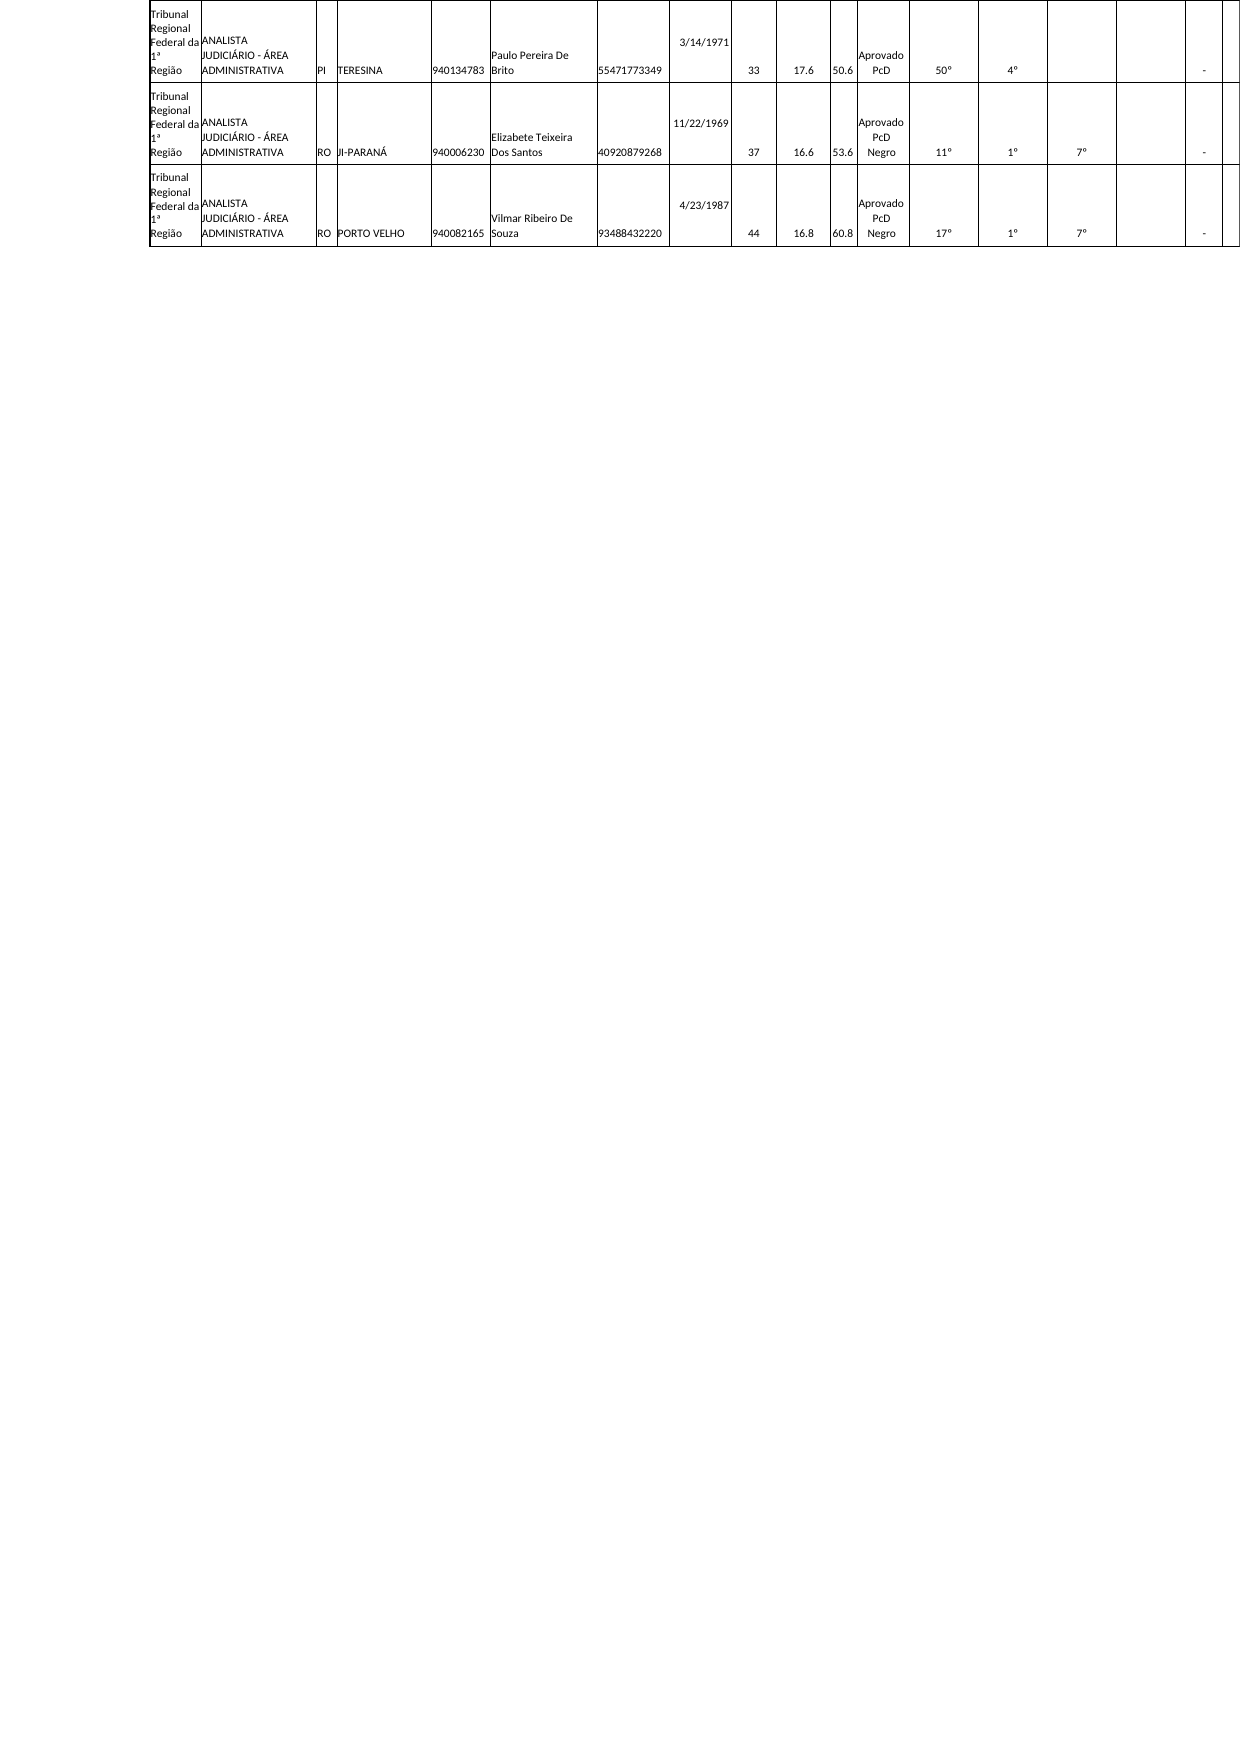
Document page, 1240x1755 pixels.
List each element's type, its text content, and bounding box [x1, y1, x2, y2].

table_cell Aprovado PcD [858, 1, 909, 82]
table_cell RO [317, 83, 337, 164]
table_cell 16.8 [777, 165, 830, 246]
table_cell S [1223, 1, 1239, 82]
table_cell 17.6 [777, 1, 830, 82]
table_cell 3/14/1971 [670, 1, 731, 82]
table_cell 93488432220 [598, 165, 669, 246]
table_cell Tribunal Regional Federal da 1ª Região [151, 1, 201, 82]
table_cell PORTO VELHO [338, 165, 431, 246]
table_cell 55471773349 [598, 1, 669, 82]
table_cell 17º [910, 165, 978, 246]
table_cell ANALISTA JUDICIÁRIO - ÁREA ADMINISTRATIVA [202, 1, 316, 82]
table_cell Elizabete Teixeira Dos Santos [491, 83, 597, 164]
table_cell 44 [732, 165, 776, 246]
table_cell ANALISTA JUDICIÁRIO - ÁREA ADMINISTRATIVA [202, 83, 316, 164]
table_cell Paulo Pereira De Brito [491, 1, 597, 82]
table_cell - [1186, 165, 1222, 246]
table_cell Vilmar Ribeiro De Souza [491, 165, 597, 246]
table_cell 33 [732, 1, 776, 82]
table_cell 1º [979, 83, 1047, 164]
table_cell 940082165 [432, 165, 490, 246]
table_cell ANALISTA JUDICIÁRIO - ÁREA ADMINISTRATIVA [202, 165, 316, 246]
table_cell Tribunal Regional Federal da 1ª Região [151, 83, 201, 164]
table_cell - [1186, 1, 1222, 82]
table_cell S [1223, 165, 1239, 246]
table_cell [1117, 165, 1185, 246]
table_cell 11/22/1969 [670, 83, 731, 164]
table_cell S [1223, 83, 1239, 164]
table_cell 7º [1048, 165, 1116, 246]
table_cell RO [317, 165, 337, 246]
table_cell 40920879268 [598, 83, 669, 164]
table_cell 37 [732, 83, 776, 164]
table_cell Tribunal Regional Federal da 1ª Região [151, 165, 201, 246]
table_cell 16.6 [777, 83, 830, 164]
table_cell 4º [979, 1, 1047, 82]
table_cell 7º [1048, 83, 1116, 164]
table_cell Aprovado PcD Negro [858, 83, 909, 164]
table_cell TERESINA [338, 1, 431, 82]
table_cell [1117, 1, 1185, 82]
table_cell Aprovado PcD Negro [858, 165, 909, 246]
table_cell - [1186, 83, 1222, 164]
table_cell 940006230 [432, 83, 490, 164]
table_cell 940134783 [432, 1, 490, 82]
table_cell [1048, 1, 1116, 82]
table_cell 1º [979, 165, 1047, 246]
table_cell 11º [910, 83, 978, 164]
table_cell [1117, 83, 1185, 164]
table_cell JI-PARANÁ [338, 83, 431, 164]
table_cell 4/23/1987 [670, 165, 731, 246]
table_cell 50º [910, 1, 978, 82]
table_cell 50.6 [831, 1, 857, 82]
table_cell 53.6 [831, 83, 857, 164]
table_cell PI [317, 1, 337, 82]
table_cell 60.8 [831, 165, 857, 246]
